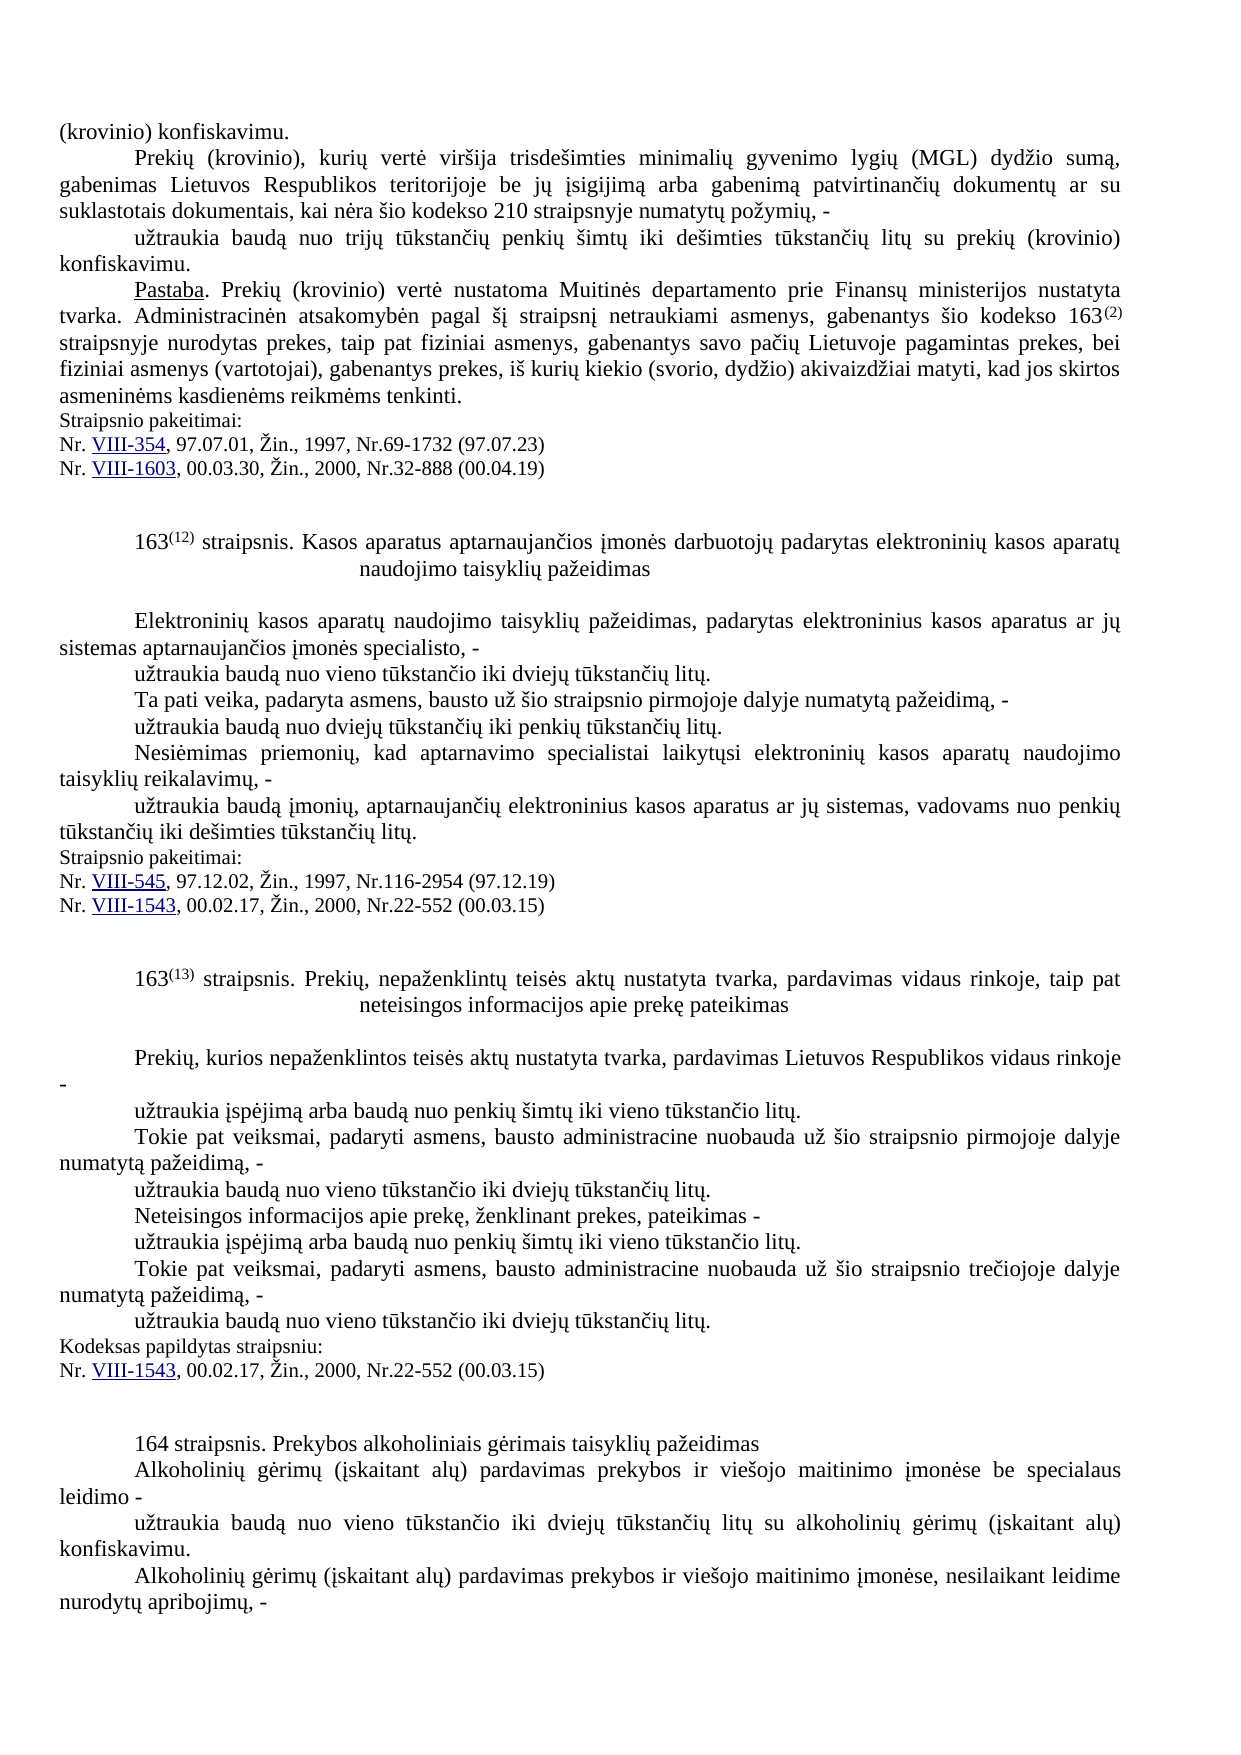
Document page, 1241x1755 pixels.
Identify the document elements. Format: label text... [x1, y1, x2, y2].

text Pastaba. Prekių (krovinio) vertė nustatoma Muitinės departamento prie Finansų ministerijos nustatyta tvarka. Administracinėn atsakomybėn pagal šį straipsnį netraukiami asmenys, gabenantys šio kodekso 163(2) straipsnyje nurodytas prekes, taip pat fiziniai asmenys, gabenantys savo pačių Lietuvoje pagamintas prekes, bei fiziniai asmenys (vartotojai), gabenantys prekes, iš kurių kiekio (svorio, dydžio) akivaizdžiai matyti, kad jos skirtos asmeninėms kasdienėms reikmėms tenkinti. [59, 276, 1122, 408]
text Prekių, kurios nepaženklintos teisės aktų nustatyta tvarka, pardavimas Lietuvos Respublikos vidaus rinkoje - [59, 1044, 1122, 1097]
text užtraukia baudą nuo dviejų tūkstančių iki penkių tūkstančių litų. [59, 713, 1122, 739]
text užtraukia įspėjimą arba baudą nuo penkių šimtų iki vieno tūkstančio litų. [59, 1228, 1122, 1255]
text Alkoholinių gėrimų (įskaitant alų) pardavimas prekybos ir viešojo maitinimo įmonėse, nesilaikant leidime nurodytų apribojimų, - [59, 1562, 1122, 1614]
text Straipsnio pakeitimai: [59, 844, 1122, 869]
text užtraukia baudą nuo vieno tūkstančio iki dviejų tūkstančių litų. [59, 660, 1122, 686]
text užtraukia baudą nuo vieno tūkstančio iki dviejų tūkstančių litų su alkoholinių gėrimų (įskaitant alų) konfiskavimu. [59, 1509, 1122, 1562]
text užtraukia įspėjimą arba baudą nuo penkių šimtų iki vieno tūkstančio litų. [59, 1097, 1122, 1123]
text Elektroninių kasos aparatų naudojimo taisyklių pažeidimas, padarytas elektroninius kasos aparatus ar jų sistemas aptarnaujančios įmonės specialisto, - [59, 607, 1122, 660]
text Nr. VIII-1543, 00.02.17, Žin., 2000, Nr.22-552 (00.03.15) [59, 1358, 1122, 1382]
text Nr. VIII-1543, 00.02.17, Žin., 2000, Nr.22-552 (00.03.15) [59, 893, 1122, 917]
text užtraukia baudą nuo vieno tūkstančio iki dviejų tūkstančių litų. [59, 1176, 1122, 1202]
text Nesiėmimas priemonių, kad aptarnavimo specialistai laikytųsi elektroninių kasos aparatų naudojimo taisyklių reikalavimų, - [59, 739, 1122, 792]
text Neteisingos informacijos apie prekę, ženklinant prekes, pateikimas - [59, 1202, 1122, 1228]
text Tokie pat veiksmai, padaryti asmens, bausto administracine nuobauda už šio straipsnio pirmojoje dalyje numatytą pažeidimą, - [59, 1123, 1122, 1176]
text 163(12) straipsnis. Kasos aparatus aptarnaujančios įmonės darbuotojų padarytas elektroninių kasos aparatų naudojimo taisyklių pažeidimas [134, 528, 1122, 581]
text Straipsnio pakeitimai: [59, 408, 1122, 432]
text Nr. VIII-1603, 00.03.30, Žin., 2000, Nr.32-888 (00.04.19) [59, 456, 1122, 480]
text 163(13) straipsnis. Prekių, nepaženklintų teisės aktų nustatyta tvarka, pardavimas vidaus rinkoje, taip pat neteisingos informacijos apie prekę pateikimas [134, 965, 1122, 1018]
text užtraukia baudą nuo trijų tūkstančių penkių šimtų iki dešimties tūkstančių litų su prekių (krovinio) konfiskavimu. [59, 223, 1122, 276]
text užtraukia baudą įmonių, aptarnaujančių elektroninius kasos aparatus ar jų sistemas, vadovams nuo penkių tūkstančių iki dešimties tūkstančių litų. [59, 792, 1122, 844]
text Nr. VIII-545, 97.12.02, Žin., 1997, Nr.116-2954 (97.12.19) [59, 869, 1122, 893]
text (krovinio) konfiskavimu. [59, 118, 1122, 144]
text Prekių (krovinio), kurių vertė viršija trisdešimties minimalių gyvenimo lygių (MGL) dydžio sumą, gabenimas Lietuvos Respublikos teritorijoje be jų įsigijimą arba gabenimą patvirtinančių dokumentų ar su suklastotais dokumentais, kai nėra šio kodekso 210 straipsnyje numatytų požymių, - [59, 144, 1122, 223]
text Nr. VIII-354, 97.07.01, Žin., 1997, Nr.69-1732 (97.07.23) [59, 432, 1122, 456]
text Alkoholinių gėrimų (įskaitant alų) pardavimas prekybos ir viešojo maitinimo įmonėse be specialaus leidimo - [59, 1456, 1122, 1509]
text užtraukia baudą nuo vieno tūkstančio iki dviejų tūkstančių litų. [59, 1307, 1122, 1334]
text 164 straipsnis. Prekybos alkoholiniais gėrimais taisyklių pažeidimas [59, 1430, 1122, 1456]
text Ta pati veika, padaryta asmens, bausto už šio straipsnio pirmojoje dalyje numatytą pažeidimą, - [59, 686, 1122, 713]
text Kodeksas papildytas straipsniu: [59, 1334, 1122, 1358]
text Tokie pat veiksmai, padaryti asmens, bausto administracine nuobauda už šio straipsnio trečiojoje dalyje numatytą pažeidimą, - [59, 1255, 1122, 1307]
